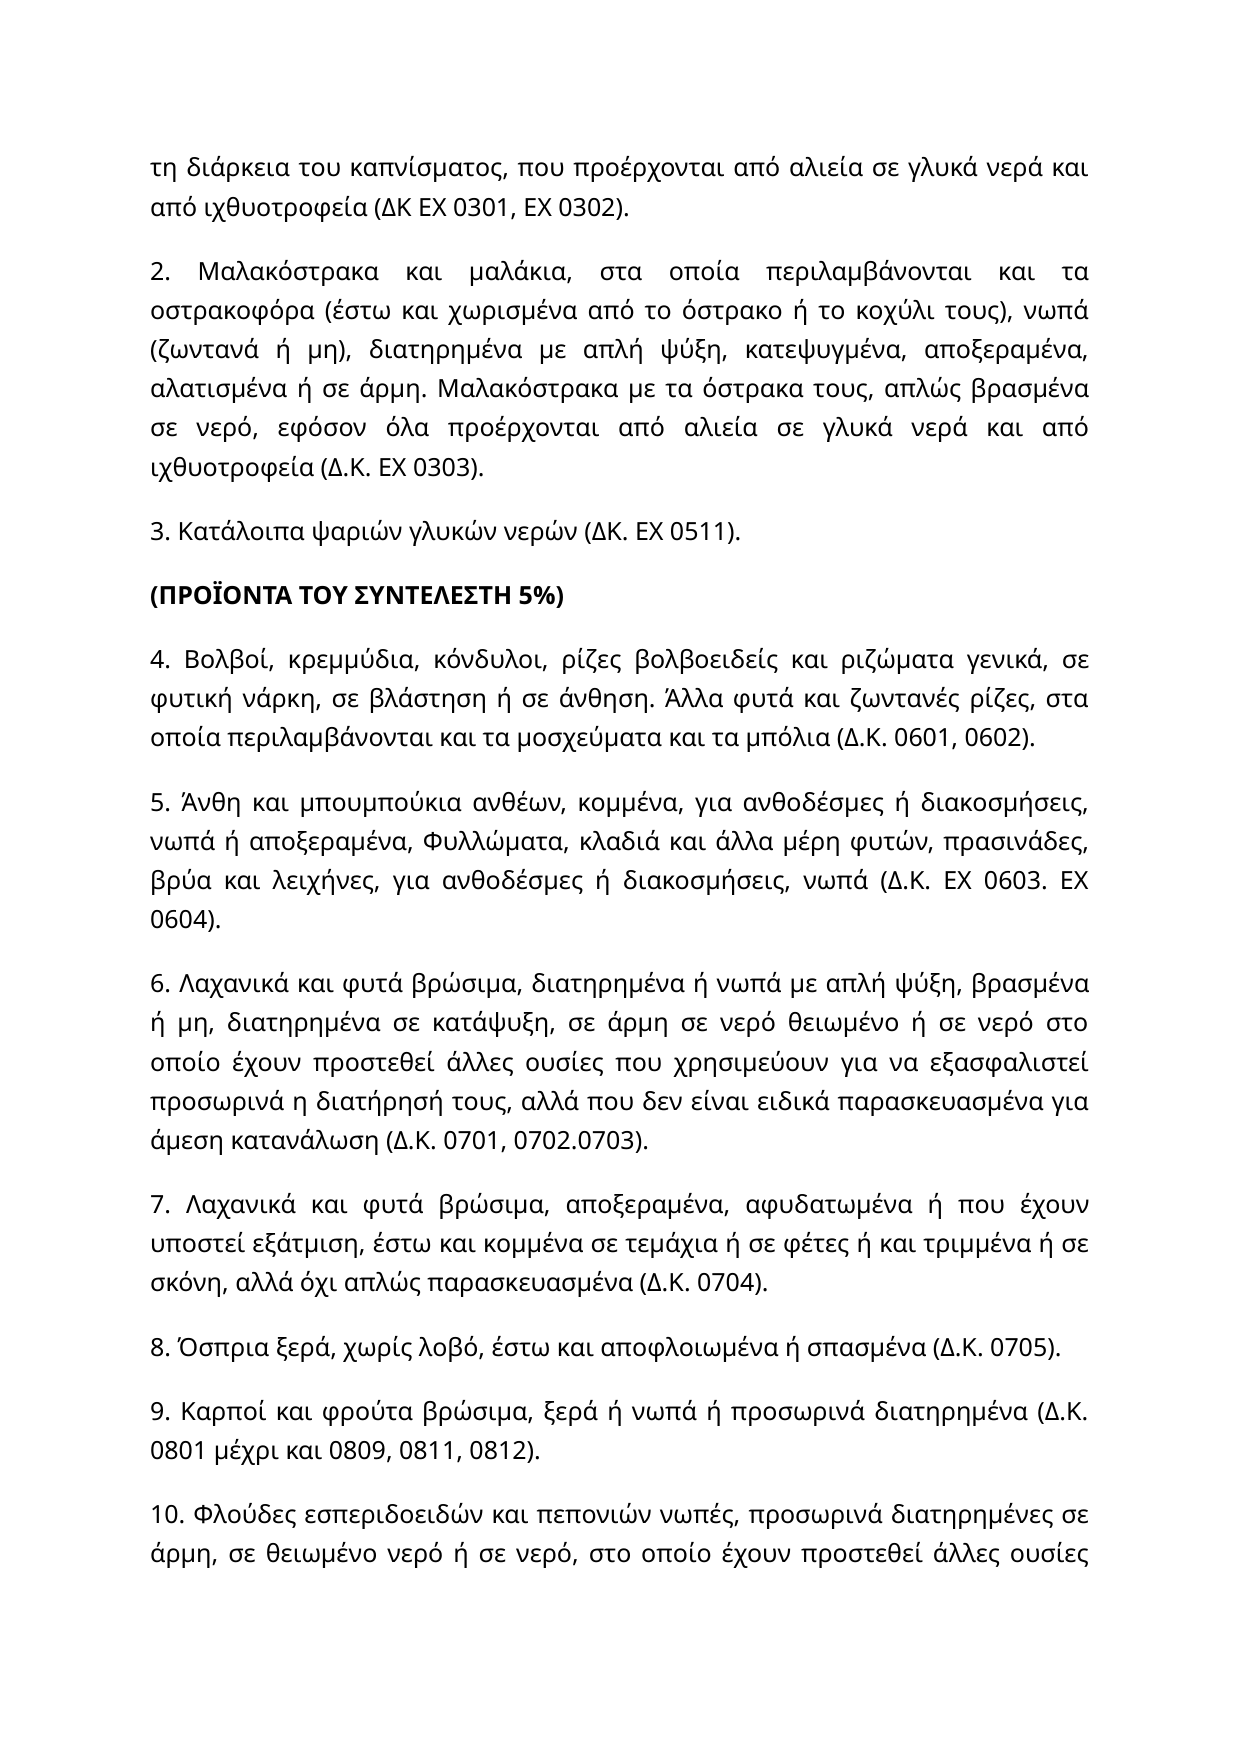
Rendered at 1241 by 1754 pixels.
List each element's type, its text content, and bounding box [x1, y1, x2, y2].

text 7. Λαχανικά και φυτά βρώσιμα, αποξεραμένα, αφυδατωμένα ή που έχουν υποστεί εξάτμιση, έστω και κομμένα σε τεμάχια ή σε φέτες ή και τριμμένα ή σε σκόνη, αλλά όχι απλώς παρασκευασμένα (Δ.Κ. 0704). [150, 1187, 1090, 1299]
text 2. Μαλακόστρακα και μαλάκια, στα οποία περιλαμβάνονται και τα οστρακοφόρα (έστω και χωρισμένα από το όστρακο ή το κοχύλι τους), νωπά (ζωντανά ή μη), διατηρημένα με απλή ψύξη, κατεψυγμένα, αποξεραμένα, αλατισμένα ή σε άρμη. Μαλακόστρακα με τα όστρακα τους, απλώς βρασμένα σε νερό, εφόσον όλα προέρχονται από αλιεία σε γλυκά νερά και από ιχθυοτροφεία (Δ.Κ. ΕΧ 0303). [150, 253, 1090, 483]
text 4. Βολβοί, κρεμμύδια, κόνδυλοι, ρίζες βολβοειδείς και ριζώματα γενικά, σε φυτική νάρκη, σε βλάστηση ή σε άνθηση. Άλλα φυτά και ζωντανές ρίζες, στα οποία περιλαμβάνονται και τα μοσχεύματα και τα μπόλια (Δ.Κ. 0601, 0602). [150, 642, 1090, 754]
text 10. Φλούδες εσπεριδοειδών και πεπονιών νωπές, προσωρινά διατηρημένες σε άρμη, σε θειωμένο νερό ή σε νερό, στο οποίο έχουν προστεθεί άλλες ουσίες [150, 1497, 1090, 1570]
text (ΠΡΟΪΟΝΤΑ ΤΟΥ ΣΥΝΤΕΛΕΣΤΗ 5%) [150, 577, 1090, 612]
text 9. Καρποί και φρούτα βρώσιμα, ξερά ή νωπά ή προσωρινά διατηρημένα (Δ.Κ. 0801 μέχρι και 0809, 0811, 0812). [150, 1393, 1090, 1467]
text 3. Κατάλοιπα ψαριών γλυκών νερών (ΔΚ. ΕΧ 0511). [150, 513, 1090, 547]
text 5. Άνθη και μπουμπούκια ανθέων, κομμένα, για ανθοδέσμες ή διακοσμήσεις, νωπά ή αποξεραμένα, Φυλλώματα, κλαδιά και άλλα μέρη φυτών, πρασινάδες, βρύα και λειχήνες, για ανθοδέσμες ή διακοσμήσεις, νωπά (Δ.Κ. ΕΧ 0603. ΕΧ 0604). [150, 784, 1090, 936]
text 8. Όσπρια ξερά, χωρίς λοβό, έστω και αποφλοιωμένα ή σπασμένα (Δ.Κ. 0705). [150, 1329, 1090, 1363]
text τη διάρκεια του καπνίσματος, που προέρχονται από αλιεία σε γλυκά νερά και από ιχθυοτροφεία (ΔΚ ΕΧ 0301, ΕΧ 0302). [150, 150, 1090, 223]
text 6. Λαχανικά και φυτά βρώσιμα, διατηρημένα ή νωπά με απλή ψύξη, βρασμένα ή μη, διατηρημένα σε κατάψυξη, σε άρμη σε νερό θειωμένο ή σε νερό στο οποίο έχουν προστεθεί άλλες ουσίες που χρησιμεύουν για να εξασφαλιστεί προσωρινά η διατήρησή τους, αλλά που δεν είναι ειδικά παρασκευασμένα για άμεση κατανάλωση (Δ.Κ. 0701, 0702.0703). [150, 966, 1090, 1157]
